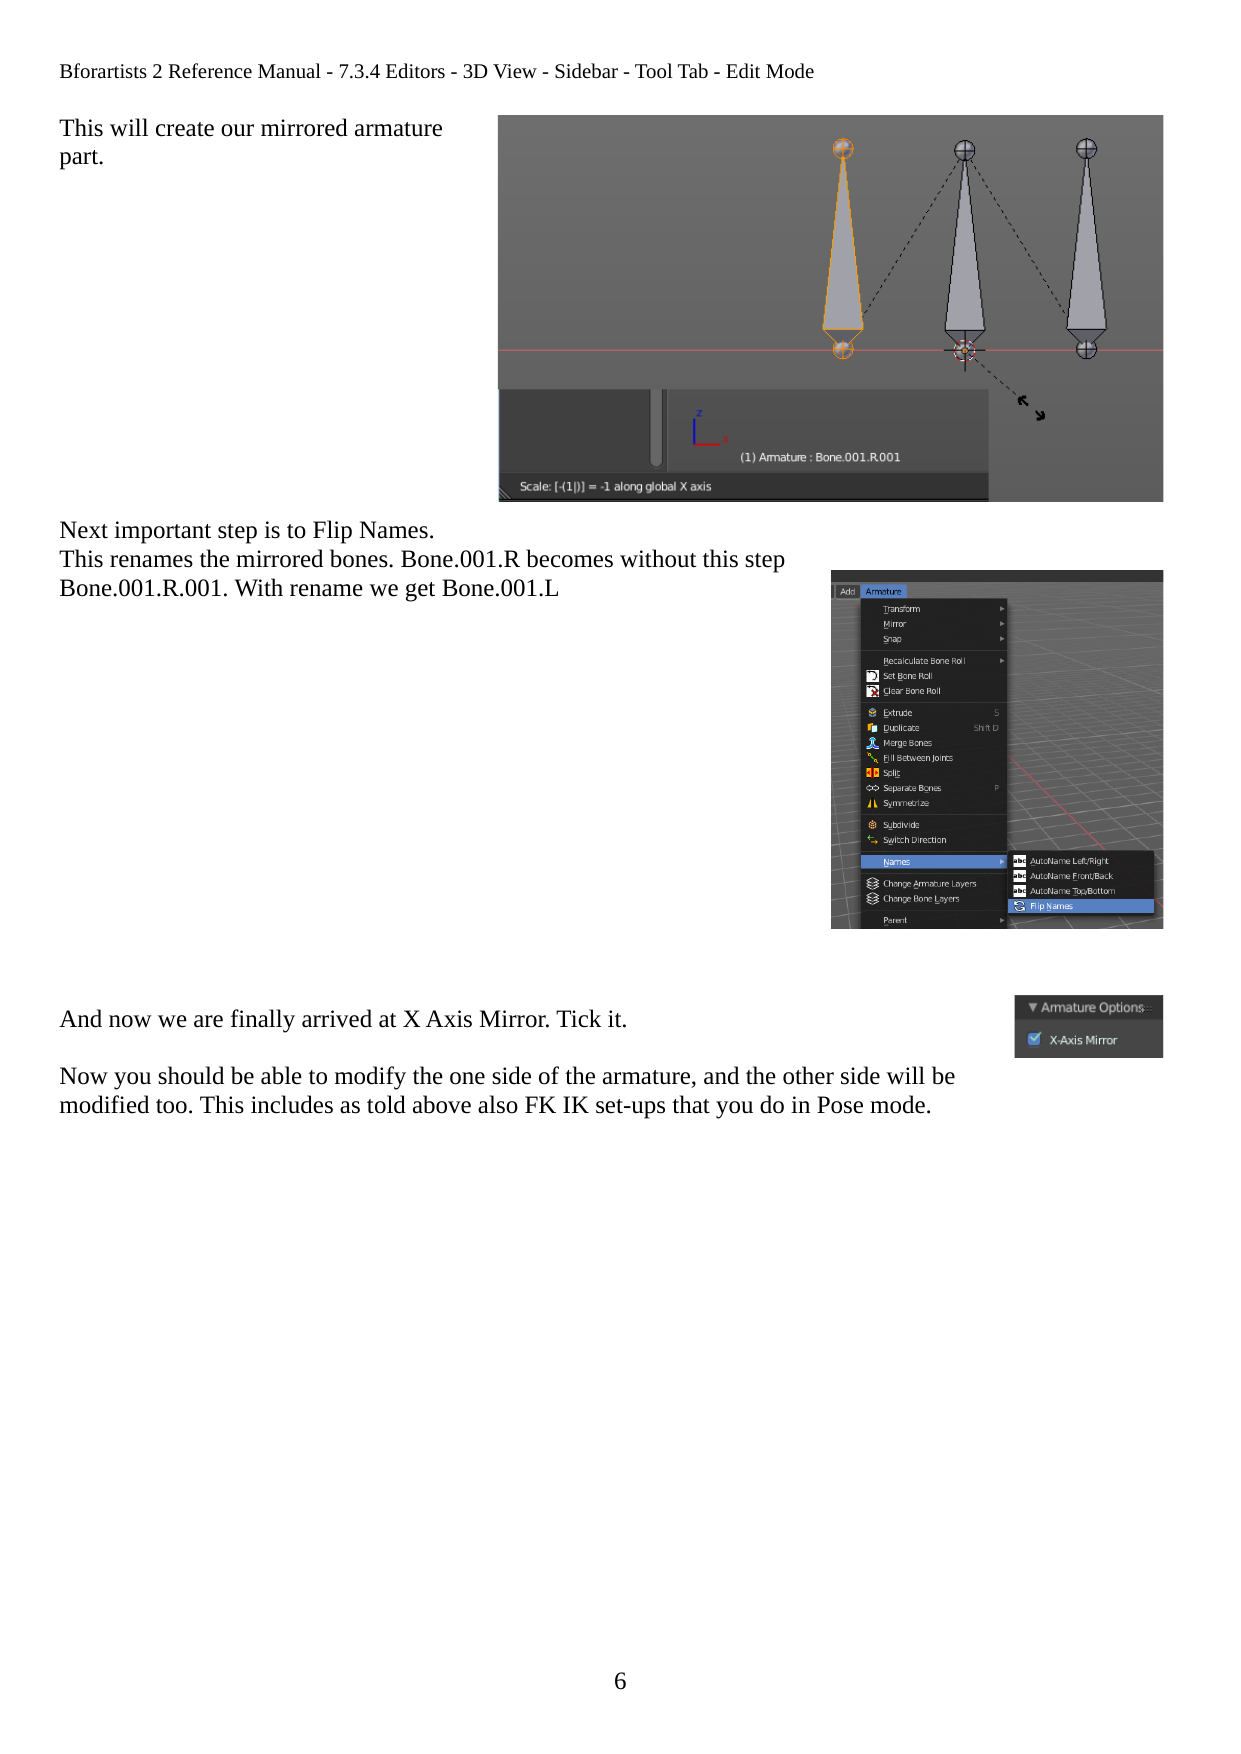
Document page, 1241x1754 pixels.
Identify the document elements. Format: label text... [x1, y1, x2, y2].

picture [1014, 995, 1164, 1058]
picture [831, 570, 1164, 929]
text And now we are finally arrived at X Axis Mirror. Tick it. [59, 1004, 1014, 1033]
text Next important step is to Flip Names. This renames the mirrored bones. Bone.001.R becomes without this step Bone.001.R.001. With rename we get Bone.001.L [59, 515, 1181, 601]
text This will create our mirrored armature part. [59, 113, 1181, 170]
picture [497, 115, 1164, 502]
text Now you should be able to modify the one side of the armature, and the other side will be modified too. This includes as told above also FK IK set-ups that you do in Pose mode. [59, 1061, 1181, 1119]
